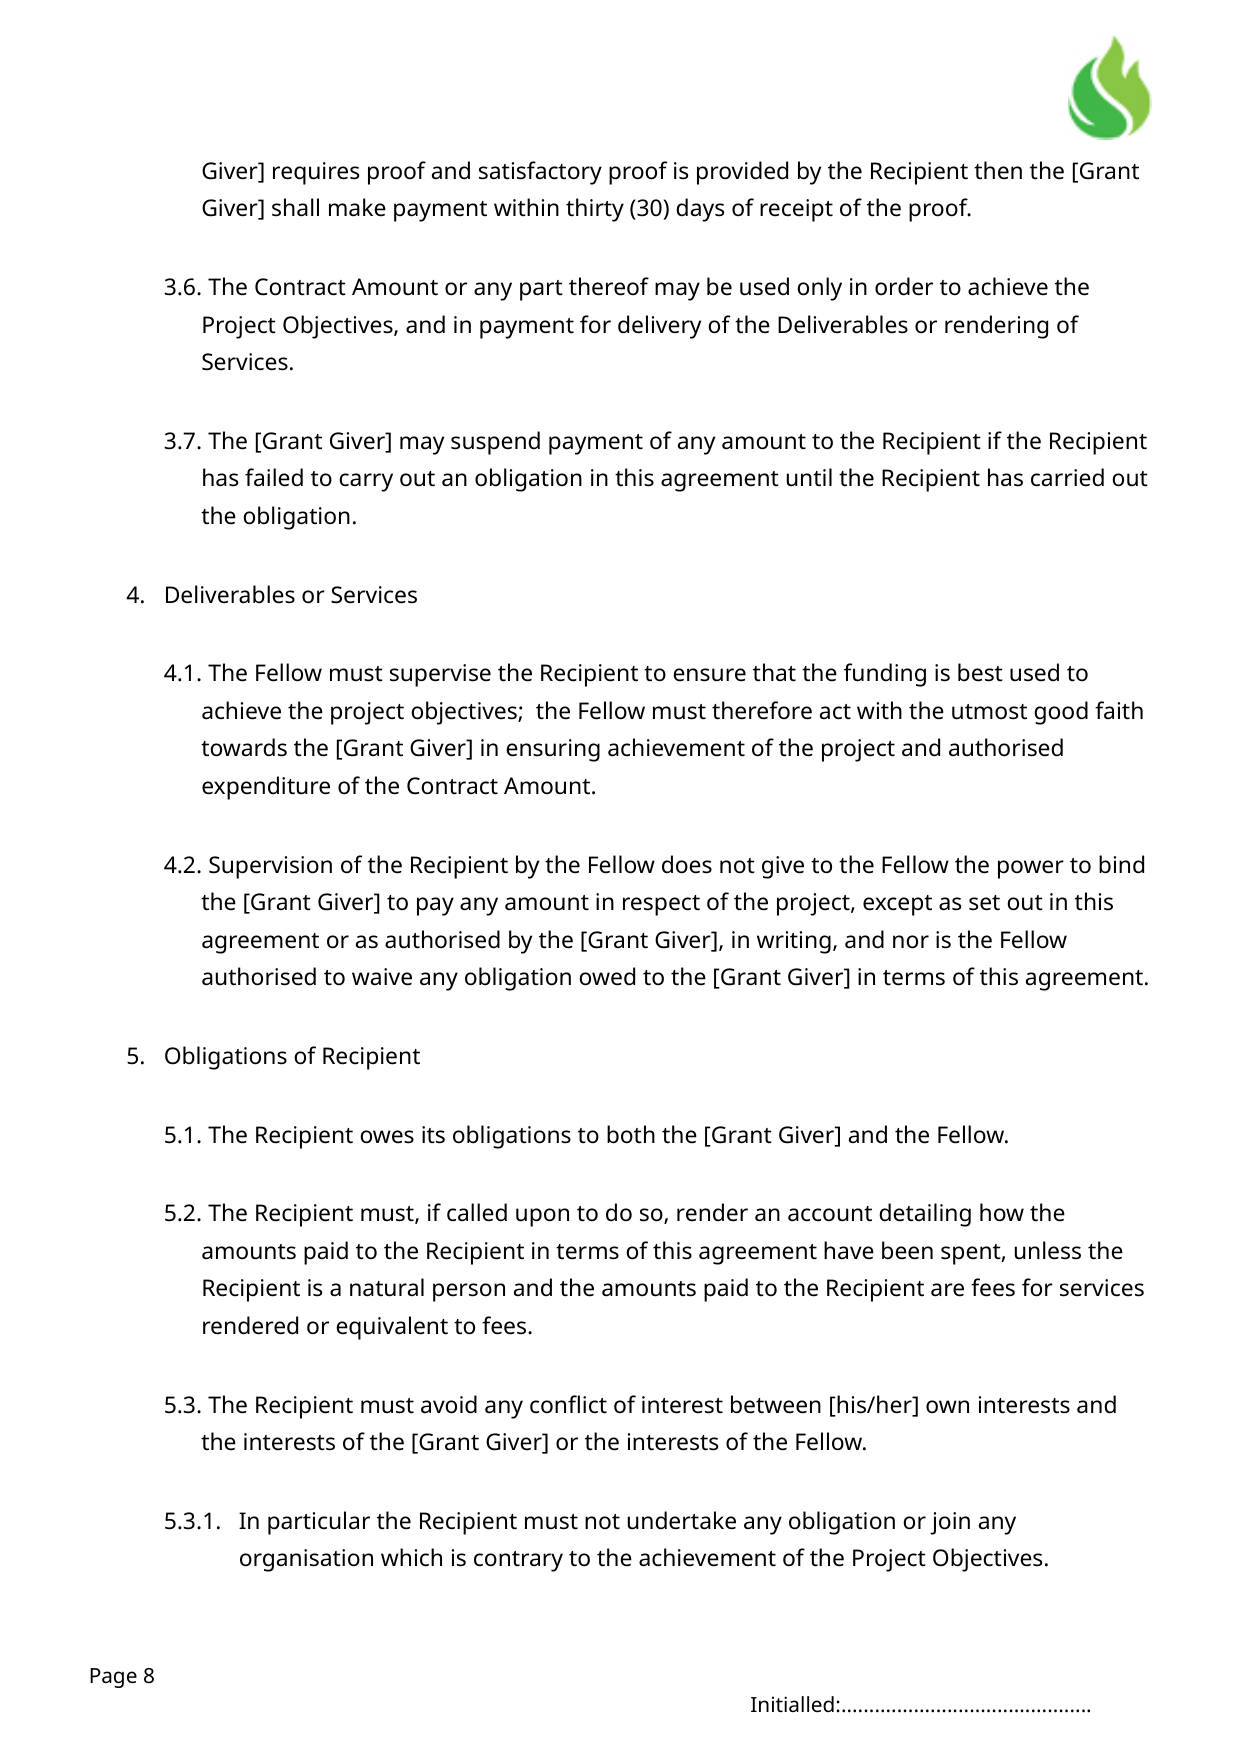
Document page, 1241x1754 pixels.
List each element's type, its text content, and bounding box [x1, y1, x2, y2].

subtitle The Recipient owes its obligations to both the [Grant Giver] and the Fellow. [163, 1118, 1152, 1150]
subtitle In particular the Recipient must not undertake any obligation or join any organisation which is contrary to the achievement of the Project Objectives. [163, 1505, 1152, 1573]
subtitle The Contract Amount or any part thereof may be used only in order to achieve the Project Objectives, and in payment for delivery of the Deliverables or rendering of Services. [163, 271, 1152, 377]
subtitle Supervision of the Recipient by the Fellow does not give to the Fellow the power to bind the [Grant Giver] to pay any amount in respect of the project, except as set out in this agreement or as authorised by the [Grant Giver], in writing, and nor is the Fellow authorised to waive any obligation owed to the [Grant Giver] in terms of this agreement. [163, 848, 1152, 992]
subtitle The Recipient must, if called upon to do so, render an account detailing how the amounts paid to the Recipient in terms of this agreement have been spent, unless the Recipient is a natural person and the amounts paid to the Recipient are fees for services rendered or equivalent to fees. [163, 1197, 1152, 1341]
subtitle The Fellow must supervise the Recipient to ensure that the funding is best used to achieve the project objectives; the Fellow must therefore act with the utmost good faith towards the [Grant Giver] in ensuring achievement of the project and authorised expenditure of the Contract Amount. [163, 657, 1152, 801]
subtitle Giver] requires proof and satisfactory proof is provided by the Recipient then the [Grant Giver] shall make payment within thirty (30) days of receipt of the proof. [163, 155, 1152, 223]
subtitle The Recipient must avoid any conflict of interest between [his/her] own interests and the interests of the [Grant Giver] or the interests of the Fellow. [163, 1388, 1152, 1457]
subtitle Obligations of Recipient [126, 1040, 1152, 1071]
subtitle Deliverables or Services [126, 578, 1152, 610]
subtitle The [Grant Giver] may suspend payment of any amount to the Recipient if the Recipient has failed to carry out an obligation in this agreement until the Recipient has carried out the obligation. [163, 425, 1152, 531]
picture [1089, 35, 1152, 114]
